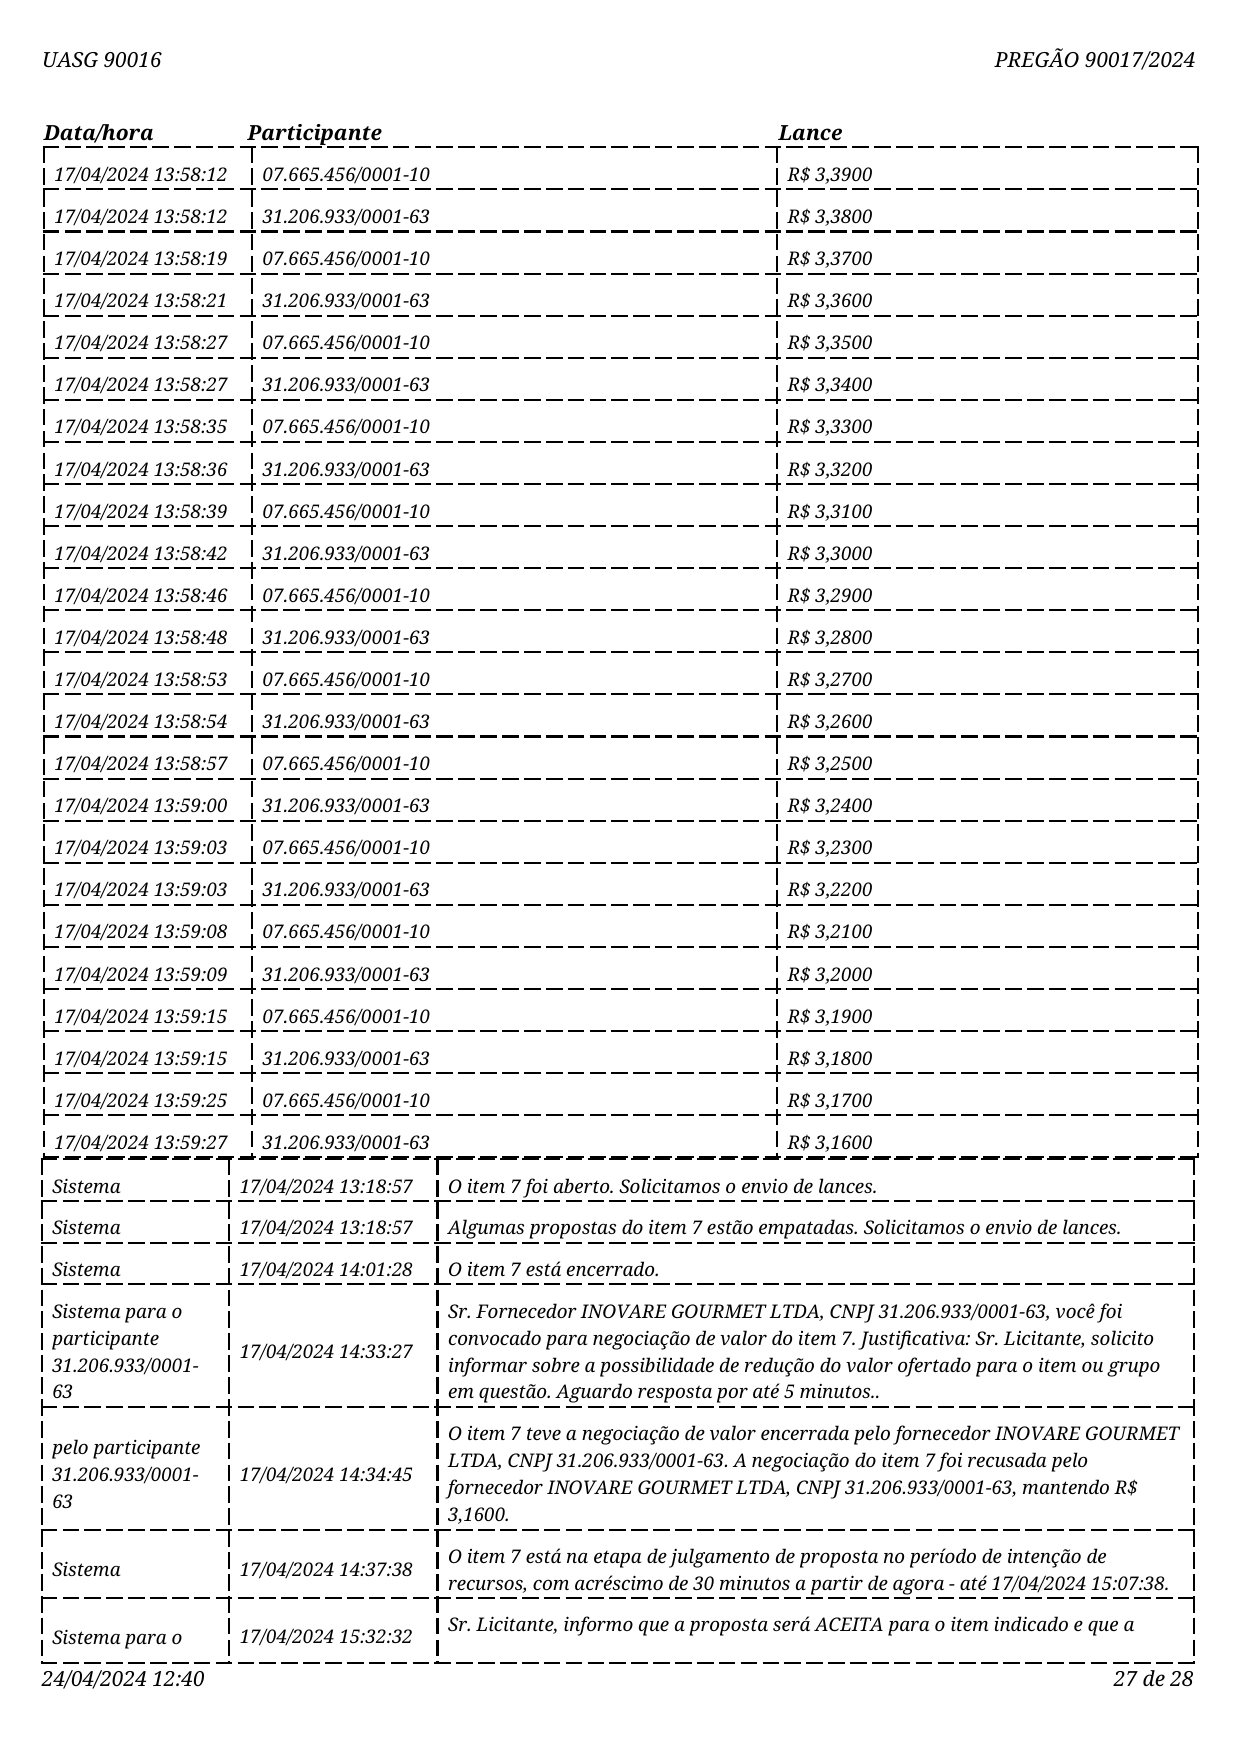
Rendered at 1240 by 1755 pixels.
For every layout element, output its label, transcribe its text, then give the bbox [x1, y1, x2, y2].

table_cell R$ 3,3100 [777, 483, 1198, 525]
table_cell pelo participante 31.206.933/0001-63 [42, 1406, 229, 1528]
table_cell 07.665.456/0001-10 [252, 1072, 777, 1114]
table_cell 17/04/2024 14:33:27 [229, 1283, 437, 1406]
table_cell 17/04/2024 13:59:25 [44, 1072, 252, 1114]
table_cell 17/04/2024 13:59:27 [44, 1114, 252, 1156]
table_cell 31.206.933/0001-63 [252, 357, 777, 399]
table_cell 17/04/2024 13:58:27 [44, 357, 252, 399]
table_cell 17/04/2024 13:58:48 [44, 609, 252, 651]
table_header O item 7 foi aberto. Solicitamos o envio de lances. [438, 1158, 1194, 1200]
table_cell 07.665.456/0001-10 [252, 820, 777, 862]
table_cell 17/04/2024 13:59:03 [44, 862, 252, 904]
table_cell 31.206.933/0001-63 [252, 862, 777, 904]
table_cell R$ 3,3700 [777, 230, 1198, 272]
table_cell R$ 3,3200 [777, 441, 1198, 483]
table_cell 17/04/2024 13:59:00 [44, 778, 252, 819]
table_cell Sr. Licitante, informo que a proposta será ACEITA para o item indicado e que a [438, 1597, 1194, 1662]
table_header Sistema [42, 1158, 229, 1200]
table_cell 07.665.456/0001-10 [252, 567, 777, 609]
table_cell O item 7 está na etapa de julgamento de proposta no período de intenção de recursos, com acréscimo de 30 minutos a partir de agora - até 17/04/2024 15:07:38. [438, 1529, 1194, 1597]
table_cell 07.665.456/0001-10 [252, 904, 777, 946]
table_cell 31.206.933/0001-63 [252, 946, 777, 988]
table_cell Sr. Fornecedor INOVARE GOURMET LTDA, CNPJ 31.206.933/0001-63, você foi convocado para negociação de valor do item 7. Justificativa: Sr. Licitante, solicito informar sobre a possibilidade de redução do valor ofertado para o item ou grupo em questão. Aguardo resposta por até 5 minutos.. [438, 1283, 1194, 1406]
table_cell R$ 3,2200 [777, 862, 1198, 904]
table_cell R$ 3,3800 [777, 188, 1198, 230]
table_cell 17/04/2024 13:59:15 [44, 1030, 252, 1072]
table_cell 17/04/2024 13:59:03 [44, 820, 252, 862]
table_cell 07.665.456/0001-10 [252, 399, 777, 441]
table_cell Algumas propostas do item 7 estão empatadas. Solicitamos o envio de lances. [438, 1200, 1194, 1242]
table_cell 17/04/2024 13:58:42 [44, 525, 252, 567]
table_cell 31.206.933/0001-63 [252, 1030, 777, 1072]
table_cell R$ 3,3500 [777, 315, 1198, 357]
table_cell 31.206.933/0001-63 [252, 693, 777, 735]
table_cell O item 7 teve a negociação de valor encerrada pelo fornecedor INOVARE GOURMET LTDA, CNPJ 31.206.933/0001-63. A negociação do item 7 foi recusada pelo fornecedor INOVARE GOURMET LTDA, CNPJ 31.206.933/0001-63, mantendo R$ 3,1600. [438, 1406, 1194, 1528]
table_cell R$ 3,2600 [777, 693, 1198, 735]
table_cell R$ 3,2300 [777, 820, 1198, 862]
table_cell 31.206.933/0001-63 [252, 273, 777, 314]
table_cell 31.206.933/0001-63 [252, 609, 777, 651]
table_cell Sistema [42, 1242, 229, 1283]
table_cell 07.665.456/0001-10 [252, 651, 777, 693]
table_cell R$ 3,1700 [777, 1072, 1198, 1114]
table_cell O item 7 está encerrado. [438, 1242, 1194, 1283]
table_cell 07.665.456/0001-10 [252, 735, 777, 777]
table_cell 07.665.456/0001-10 [252, 230, 777, 272]
table_cell 07.665.456/0001-10 [252, 315, 777, 357]
table_cell 17/04/2024 15:32:32 [229, 1597, 437, 1662]
table_cell 17/04/2024 13:58:12 [44, 188, 252, 230]
table_cell R$ 3,1600 [777, 1114, 1198, 1156]
table_cell 17/04/2024 13:18:57 [229, 1200, 437, 1242]
table_cell 17/04/2024 13:59:08 [44, 904, 252, 946]
table_cell 31.206.933/0001-63 [252, 1114, 777, 1156]
table_cell 17/04/2024 13:59:15 [44, 988, 252, 1030]
table_cell R$ 3,2900 [777, 567, 1198, 609]
table_cell R$ 3,3400 [777, 357, 1198, 399]
table_cell 17/04/2024 13:58:54 [44, 693, 252, 735]
table_cell 17/04/2024 13:58:35 [44, 399, 252, 441]
table_cell 17/04/2024 13:58:12 [44, 146, 252, 188]
table_cell 31.206.933/0001-63 [252, 188, 777, 230]
table_cell 31.206.933/0001-63 [252, 441, 777, 483]
table_cell R$ 3,3300 [777, 399, 1198, 441]
table_cell 17/04/2024 13:58:46 [44, 567, 252, 609]
table_cell R$ 3,1900 [777, 988, 1198, 1030]
table_cell R$ 3,3000 [777, 525, 1198, 567]
table_cell 07.665.456/0001-10 [252, 988, 777, 1030]
table_cell R$ 3,1800 [777, 1030, 1198, 1072]
table_cell R$ 3,2500 [777, 735, 1198, 777]
table_cell 07.665.456/0001-10 [252, 483, 777, 525]
table_cell 17/04/2024 13:58:57 [44, 735, 252, 777]
table_cell 17/04/2024 13:58:39 [44, 483, 252, 525]
table_cell 17/04/2024 13:59:09 [44, 946, 252, 988]
table_cell 17/04/2024 13:58:27 [44, 315, 252, 357]
table_cell R$ 3,2700 [777, 651, 1198, 693]
table_cell 07.665.456/0001-10 [252, 146, 777, 188]
table_cell Sistema [42, 1200, 229, 1242]
table_cell 17/04/2024 13:58:36 [44, 441, 252, 483]
table_cell 17/04/2024 14:37:38 [229, 1529, 437, 1597]
table_cell R$ 3,2800 [777, 609, 1198, 651]
table_cell 31.206.933/0001-63 [252, 778, 777, 819]
table_cell 17/04/2024 13:58:53 [44, 651, 252, 693]
table_header 17/04/2024 13:18:57 [229, 1158, 437, 1200]
table_cell R$ 3,2400 [777, 778, 1198, 819]
table_cell Sistema [42, 1529, 229, 1597]
table_cell 17/04/2024 14:01:28 [229, 1242, 437, 1283]
table_cell Sistema para o [42, 1597, 229, 1662]
table_cell R$ 3,3900 [777, 146, 1198, 188]
table_cell R$ 3,2000 [777, 946, 1198, 988]
table_cell 17/04/2024 14:34:45 [229, 1406, 437, 1528]
table_cell R$ 3,3600 [777, 273, 1198, 314]
table_cell Sistema para o participante 31.206.933/0001-63 [42, 1283, 229, 1406]
table_cell R$ 3,2100 [777, 904, 1198, 946]
table_cell 31.206.933/0001-63 [252, 525, 777, 567]
table_cell 17/04/2024 13:58:19 [44, 230, 252, 272]
table_cell 17/04/2024 13:58:21 [44, 273, 252, 314]
